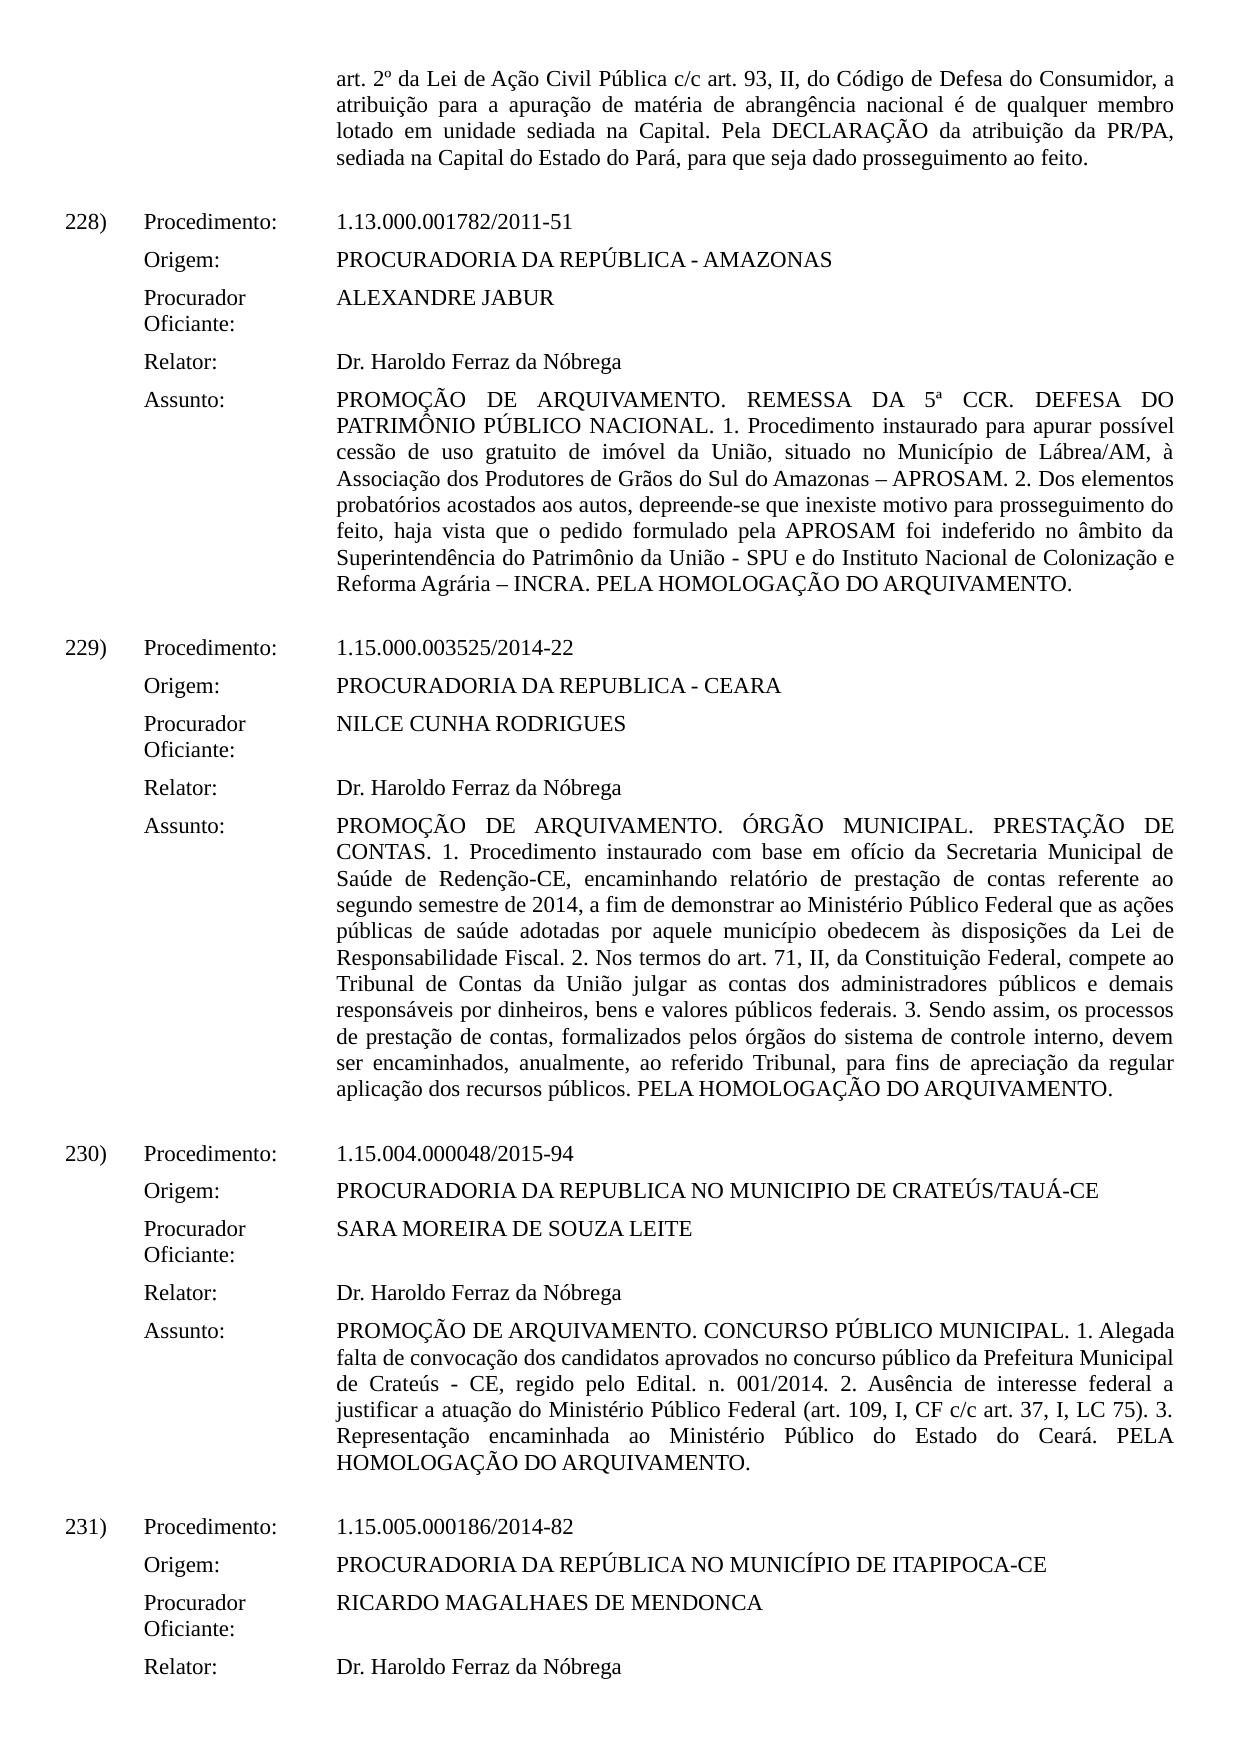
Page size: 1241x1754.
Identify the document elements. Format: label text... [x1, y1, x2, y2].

table_cell SARA MOREIRA DE SOUZA LEITE [330, 1210, 1181, 1274]
table_header 1.15.000.003525/2014-22 [330, 629, 1181, 666]
table_cell PROMOÇÃO DE ARQUIVAMENTO. CONCURSO PÚBLICO MUNICIPAL. 1. Alegada falta de convocação dos candidatos aprovados no concurso público da Prefeitura Municipal de Crateús - CE, regido pelo Edital. n. 001/2014. 2. Ausência de interesse federal a justificar a atuação do Ministério Público Federal (art. 109, I, CF c/c art. 37, I, LC 75). 3. Representação encaminhada ao Ministério Público do Estado do Ceará. PELA HOMOLOGAÇÃO DO ARQUIVAMENTO. [330, 1311, 1181, 1481]
table_cell PROCURADORIA DA REPUBLICA NO MUNICIPIO DE CRATEÚS/TAUÁ-CE [330, 1172, 1181, 1209]
table_header Procedimento: [138, 629, 330, 666]
table_cell [59, 1647, 138, 1685]
table_cell Dr. Haroldo Ferraz da Nóbrega [330, 1274, 1181, 1311]
table_cell Relator: [138, 768, 330, 806]
table_header Procedimento: [138, 202, 330, 240]
table_cell PROCURADORIA DA REPÚBLICA - AMAZONAS [330, 240, 1181, 278]
table_cell PROMOÇÃO DE ARQUIVAMENTO. ÓRGÃO MUNICIPAL. PRESTAÇÃO DE CONTAS. 1. Procedimento instaurado com base em ofício da Secretaria Municipal de Saúde de Redenção-CE, encaminhando relatório de prestação de contas referente ao segundo semestre de 2014, a fim de demonstrar ao Ministério Público Federal que as ações públicas de saúde adotadas por aquele município obedecem às disposições da Lei de Responsabilidade Fiscal. 2. Nos termos do art. 71, II, da Constituição Federal, compete ao Tribunal de Contas da União julgar as contas dos administradores públicos e demais responsáveis por dinheiros, bens e valores públicos federais. 3. Sendo assim, os processos de prestação de contas, formalizados pelos órgãos do sistema de controle interno, devem ser encaminhados, anualmente, ao referido Tribunal, para fins de apreciação da regular aplicação dos recursos públicos. PELA HOMOLOGAÇÃO DO ARQUIVAMENTO. [330, 806, 1181, 1107]
table_cell [59, 666, 138, 704]
table_cell Origem: [138, 240, 330, 278]
table_cell Dr. Haroldo Ferraz da Nóbrega [330, 768, 1181, 806]
table_cell PROCURADORIA DA REPUBLICA - CEARA [330, 666, 1181, 704]
table_cell Relator: [138, 342, 330, 380]
table_cell Assunto: [138, 380, 330, 602]
table_cell Procurador Oficiante: [138, 704, 330, 768]
table_cell [59, 380, 138, 602]
table_cell [59, 240, 138, 278]
table_cell [138, 59, 330, 176]
table_cell Origem: [138, 1545, 330, 1583]
table_cell [59, 1274, 138, 1311]
table_cell [59, 59, 138, 176]
table_cell PROMOÇÃO DE ARQUIVAMENTO. REMESSA DA 5ª CCR. DEFESA DO PATRIMÔNIO PÚBLICO NACIONAL. 1. Procedimento instaurado para apurar possível cessão de uso gratuito de imóvel da União, situado no Município de Lábrea/AM, à Associação dos Produtores de Grãos do Sul do Amazonas – APROSAM. 2. Dos elementos probatórios acostados aos autos, depreende-se que inexiste motivo para prosseguimento do feito, haja vista que o pedido formulado pela APROSAM foi indeferido no âmbito da Superintendência do Patrimônio da União - SPU e do Instituto Nacional de Colonização e Reforma Agrária – INCRA. PELA HOMOLOGAÇÃO DO ARQUIVAMENTO. [330, 380, 1181, 602]
table_cell [59, 1210, 138, 1274]
table_cell [59, 1545, 138, 1583]
table_cell NILCE CUNHA RODRIGUES [330, 704, 1181, 768]
table_header [59, 202, 138, 240]
table_cell Procurador Oficiante: [138, 1583, 330, 1647]
table_header Procedimento: [138, 1134, 330, 1172]
table_cell [59, 1583, 138, 1647]
table_cell [59, 1311, 138, 1481]
table_cell Relator: [138, 1274, 330, 1311]
table_cell RICARDO MAGALHAES DE MENDONCA [330, 1583, 1181, 1647]
table_header 1.15.004.000048/2015-94 [330, 1134, 1181, 1172]
table_header 1.13.000.001782/2011-51 [330, 202, 1181, 240]
table_cell [59, 278, 138, 342]
table_cell art. 2º da Lei de Ação Civil Pública c/c art. 93, II, do Código de Defesa do Consumidor, a atribuição para a apuração de matéria de abrangência nacional é de qualquer membro lotado em unidade sediada na Capital. Pela DECLARAÇÃO da atribuição da PR/PA, sediada na Capital do Estado do Pará, para que seja dado prosseguimento ao feito. [330, 59, 1181, 176]
table_cell Origem: [138, 1172, 330, 1209]
table_cell [59, 342, 138, 380]
table_cell Assunto: [138, 1311, 330, 1481]
table_cell [59, 1172, 138, 1209]
table_header [59, 1134, 138, 1172]
table_header 1.15.005.000186/2014-82 [330, 1508, 1181, 1545]
table_header [59, 1508, 138, 1545]
table_cell Procurador Oficiante: [138, 1210, 330, 1274]
table_cell Relator: [138, 1647, 330, 1685]
table_cell Origem: [138, 666, 330, 704]
table_cell [59, 806, 138, 1107]
table_header [59, 629, 138, 666]
table_cell Dr. Haroldo Ferraz da Nóbrega [330, 342, 1181, 380]
table_cell [59, 704, 138, 768]
table_cell Procurador Oficiante: [138, 278, 330, 342]
table_cell PROCURADORIA DA REPÚBLICA NO MUNICÍPIO DE ITAPIPOCA-CE [330, 1545, 1181, 1583]
table_cell Dr. Haroldo Ferraz da Nóbrega [330, 1647, 1181, 1685]
table_cell ALEXANDRE JABUR [330, 278, 1181, 342]
table_header Procedimento: [138, 1508, 330, 1545]
table_cell [59, 768, 138, 806]
table_cell Assunto: [138, 806, 330, 1107]
